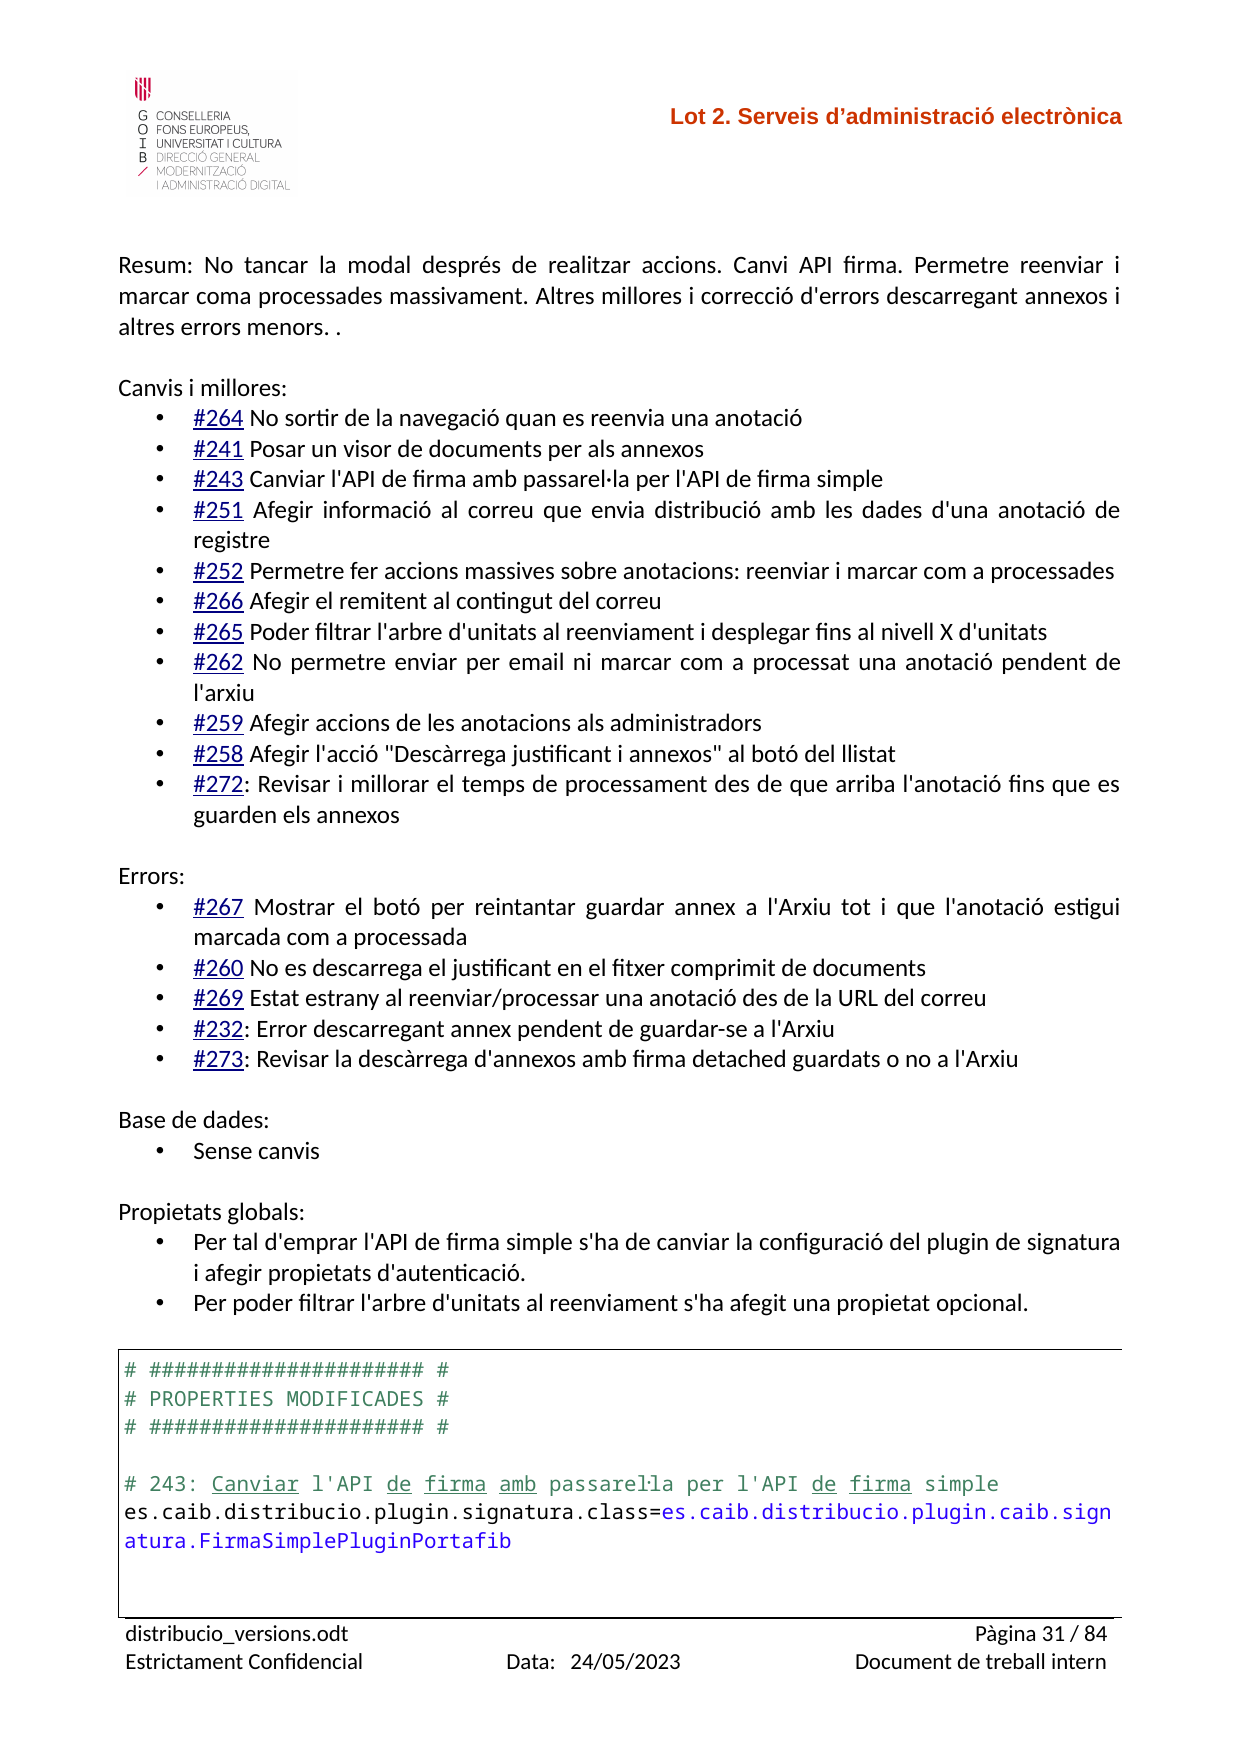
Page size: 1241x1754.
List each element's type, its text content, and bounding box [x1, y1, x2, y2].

list #266 Afegir el remitent al contingut del correu [156, 585, 1122, 616]
list #264 No sortir de la navegació quan es reenvia una anotació [156, 402, 1122, 433]
list #251 Afegir informació al correu que envia distribució amb les dades d'una anotació de registre [156, 494, 1122, 555]
list Per tal d'emprar l'API de firma simple s'ha de canviar la configuració del plugin de signatura i afegir propietats d'autenticació. [156, 1226, 1122, 1287]
table_header # ###################### # # PROPERTIES MODIFICADES # # ###################### # # 243: Canviar l'API de firma amb passarel·la per l'API de firma simple es.caib.distribucio.plugin.signatura.class=es.caib.distribucio.plugin.caib.signatura.FirmaSimplePluginPortafib [119, 1350, 1122, 1617]
text Propietats globals: [118, 1196, 1122, 1226]
list #259 Afegir accions de les anotacions als administradors [156, 707, 1122, 738]
list #258 Afegir l'acció "Descàrrega justificant i annexos" al botó del llistat [156, 738, 1122, 768]
list #252 Permetre fer accions massives sobre anotacions: reenviar i marcar com a processades [156, 555, 1122, 585]
list #269 Estat estrany al reenviar/processar una anotació des de la URL del correu [156, 982, 1122, 1013]
list Per poder filtrar l'arbre d'unitats al reenviament s'ha afegit una propietat opcional. [156, 1287, 1122, 1318]
text Errors: [118, 860, 1122, 891]
text Canvis i millores: [118, 372, 1122, 402]
list #265 Poder filtrar l'arbre d'unitats al reenviament i desplegar fins al nivell X d'unitats [156, 616, 1122, 646]
list Sense canvis [156, 1135, 1122, 1165]
text Resum: No tancar la modal després de realitzar accions. Canvi API firma. Permetre reenviar i marcar coma processades massivament. Altres millores i correcció d'errors descarregant annexos i altres errors menors. . [118, 250, 1122, 341]
list #267 Mostrar el botó per reintantar guardar annex a l'Arxiu tot i que l'anotació estigui marcada com a processada [156, 891, 1122, 952]
list #273: Revisar la descàrrega d'annexos amb firma detached guardats o no a l'Arxiu [156, 1043, 1122, 1074]
list #260 No es descarrega el justificant en el fitxer comprimit de documents [156, 952, 1122, 982]
list #262 No permetre enviar per email ni marcar com a processat una anotació pendent de l'arxiu [156, 646, 1122, 707]
picture [126, 70, 299, 197]
list #241 Posar un visor de documents per als annexos [156, 433, 1122, 463]
list #232: Error descarregant annex pendent de guardar-se a l'Arxiu [156, 1013, 1122, 1043]
text Base de dades: [118, 1104, 1122, 1135]
list #272: Revisar i millorar el temps de processament des de que arriba l'anotació fins que es guarden els annexos [156, 768, 1122, 829]
list #243 Canviar l'API de firma amb passarel·la per l'API de firma simple [156, 463, 1122, 494]
